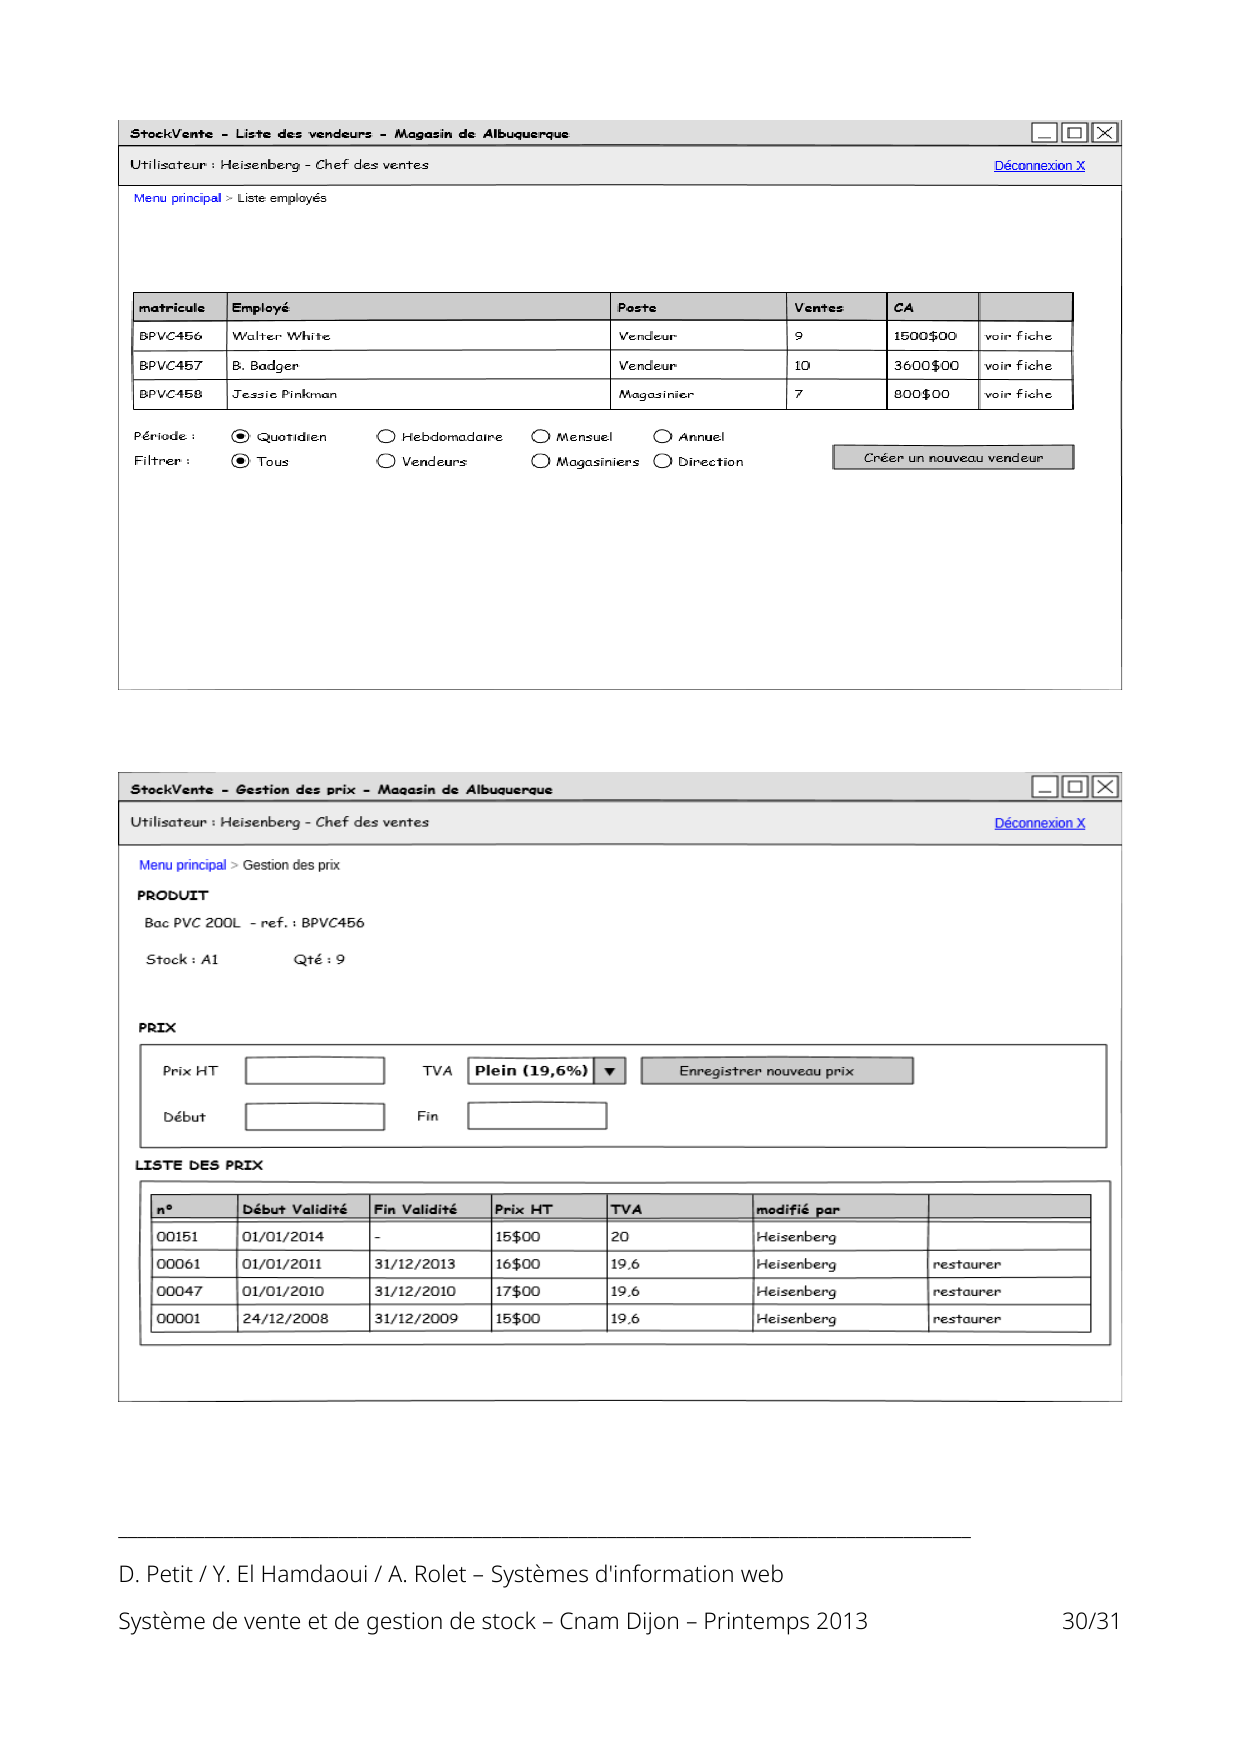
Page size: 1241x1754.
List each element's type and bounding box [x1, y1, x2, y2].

picture [118, 120, 1123, 690]
picture [118, 772, 1123, 1402]
